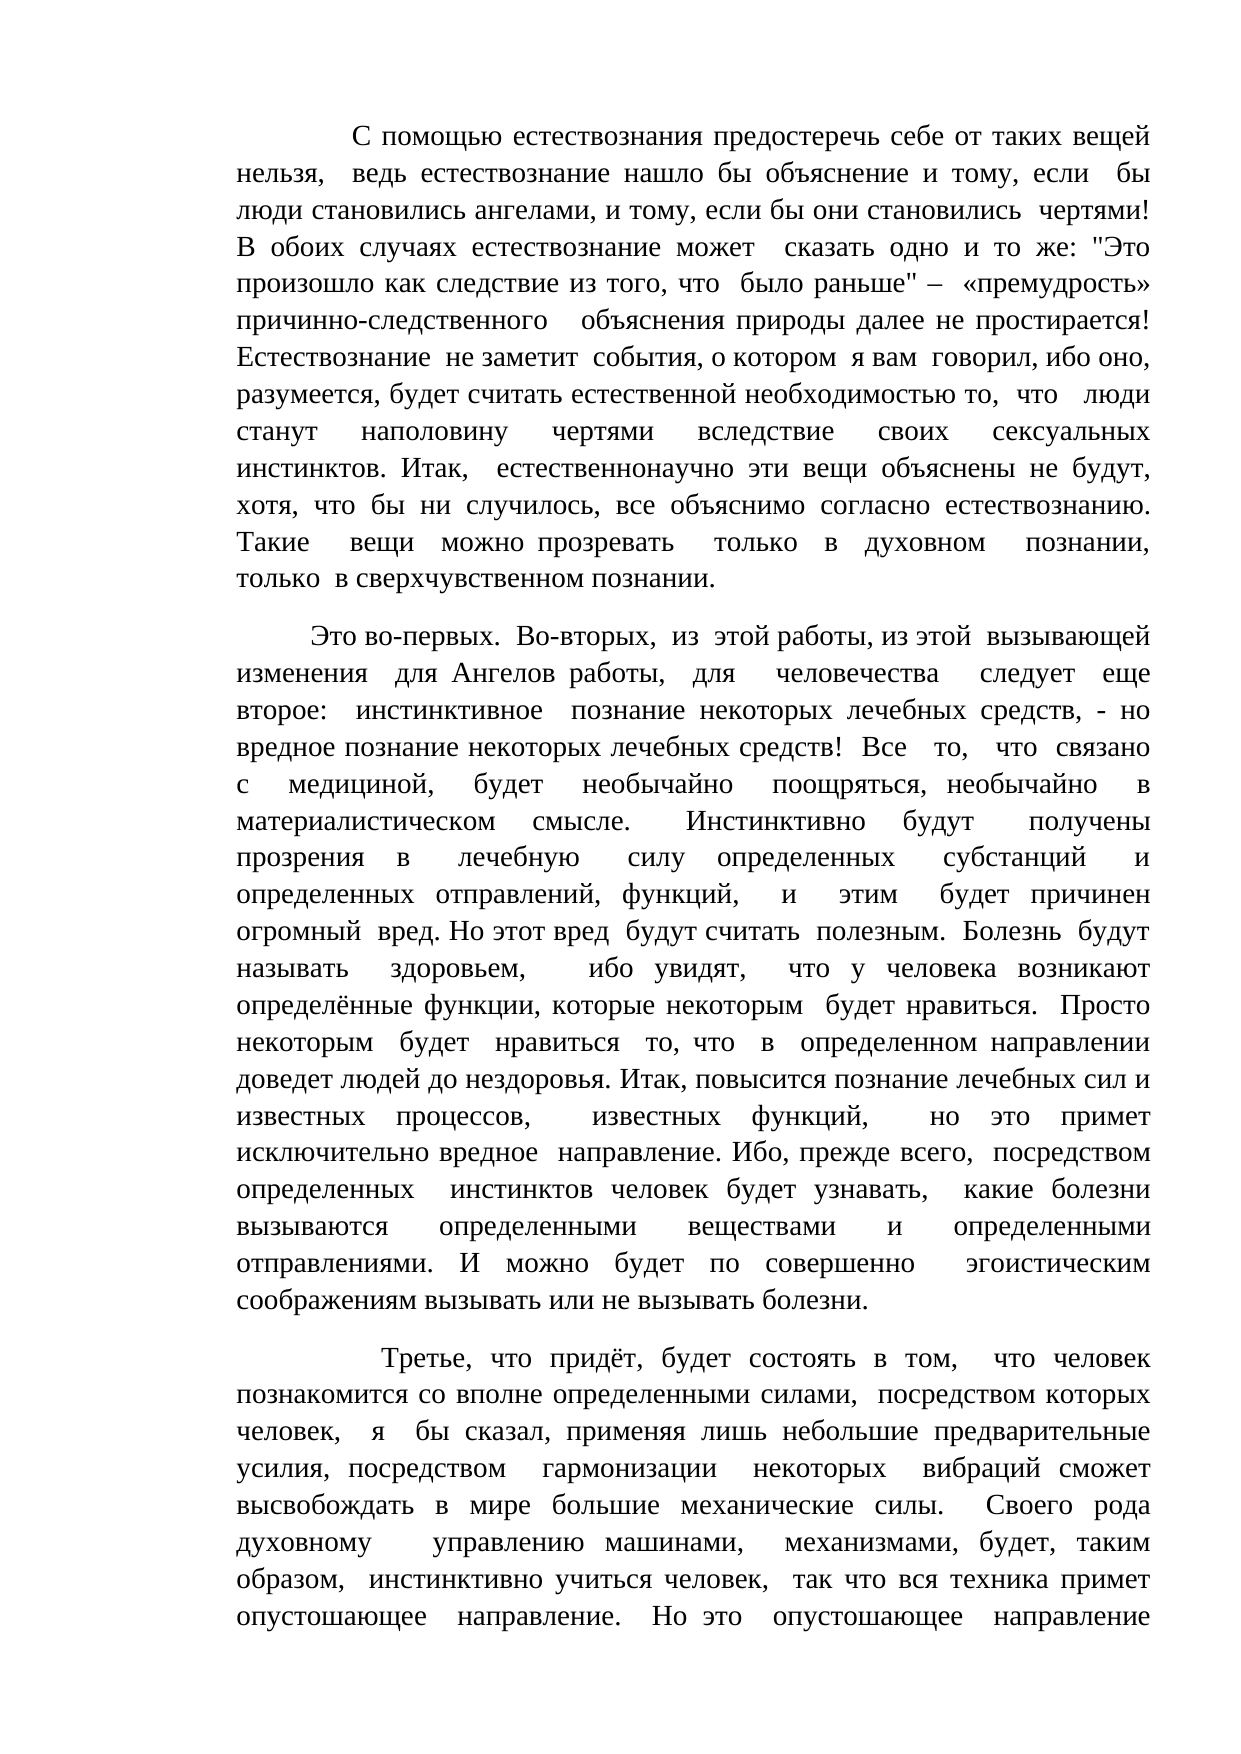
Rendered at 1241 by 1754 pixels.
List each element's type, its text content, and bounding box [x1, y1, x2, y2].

text С помощью естествознания предостеречь себе от таких вещей нельзя, ведь естествознание нашло бы объяснение и тому, если бы люди становились ангелами, и тому, если бы они становились чертями! В обоих случаях естествознание может сказать одно и то же: "Это произошло как следствие из того, что было раньше" – «премудрость» причинно-следственного объяснения природы далее не простирается! Естествознание не заметит события, о котором я вам говорил, ибо оно, разумеется, будет считать естественной необходимостью то, что люди станут наполовину чертями вследствие своих сексуальных инстинктов. Итак, естественнонаучно эти вещи объяснены не будут, хотя, что бы ни случилось, все объяснимо согласно естествознанию. Такие вещи можно прозревать только в духовном познании, только в сверхчувственном познании. [236, 118, 1152, 594]
text Третье, что придёт, будет состоять в том, что человек познакомится со вполне определенными силами, посредством которых человек, я бы сказал, применяя лишь небольшие предварительные усилия, посредством гармонизации некоторых вибраций сможет высвобождать в мире большие механические силы. Своего рода духовному управлению машинами, механизмами, будет, таким образом, инстинктивно учиться человек, так что вся техника примет опустошающее направление. Но это опустошающее направление [236, 1340, 1152, 1631]
text Это во-первых. Во-вторых, из этой работы, из этой вызывающей изменения для Ангелов работы, для человечества следует еще второе: инстинктивное познание некоторых лечебных средств, - но вредное познание некоторых лечебных средств! Все то, что связано с медициной, будет необычайно поощряться, необычайно в материалистическом смысле. Инстинктивно будут получены прозрения в лечебную силу определенных субстанций и определенных отправлений, функций, и этим будет причинен огромный вред. Но этот вред будут считать полезным. Болезнь будут называть здоровьем, ибо увидят, что у человека возникают определённые функции, которые некоторым будет нравиться. Просто некоторым будет нравиться то, что в определенном направлении доведет людей до нездоровья. Итак, повысится познание лечебных сил и известных процессов, известных функций, но это примет исключительно вредное направление. Ибо, прежде всего, посредством определенных инстинктов человек будет узнавать, какие болезни вызываются определенными веществами и определенными отправлениями. И можно будет по совершенно эгоистическим соображениям вызывать или не вызывать болезни. [236, 618, 1152, 1316]
